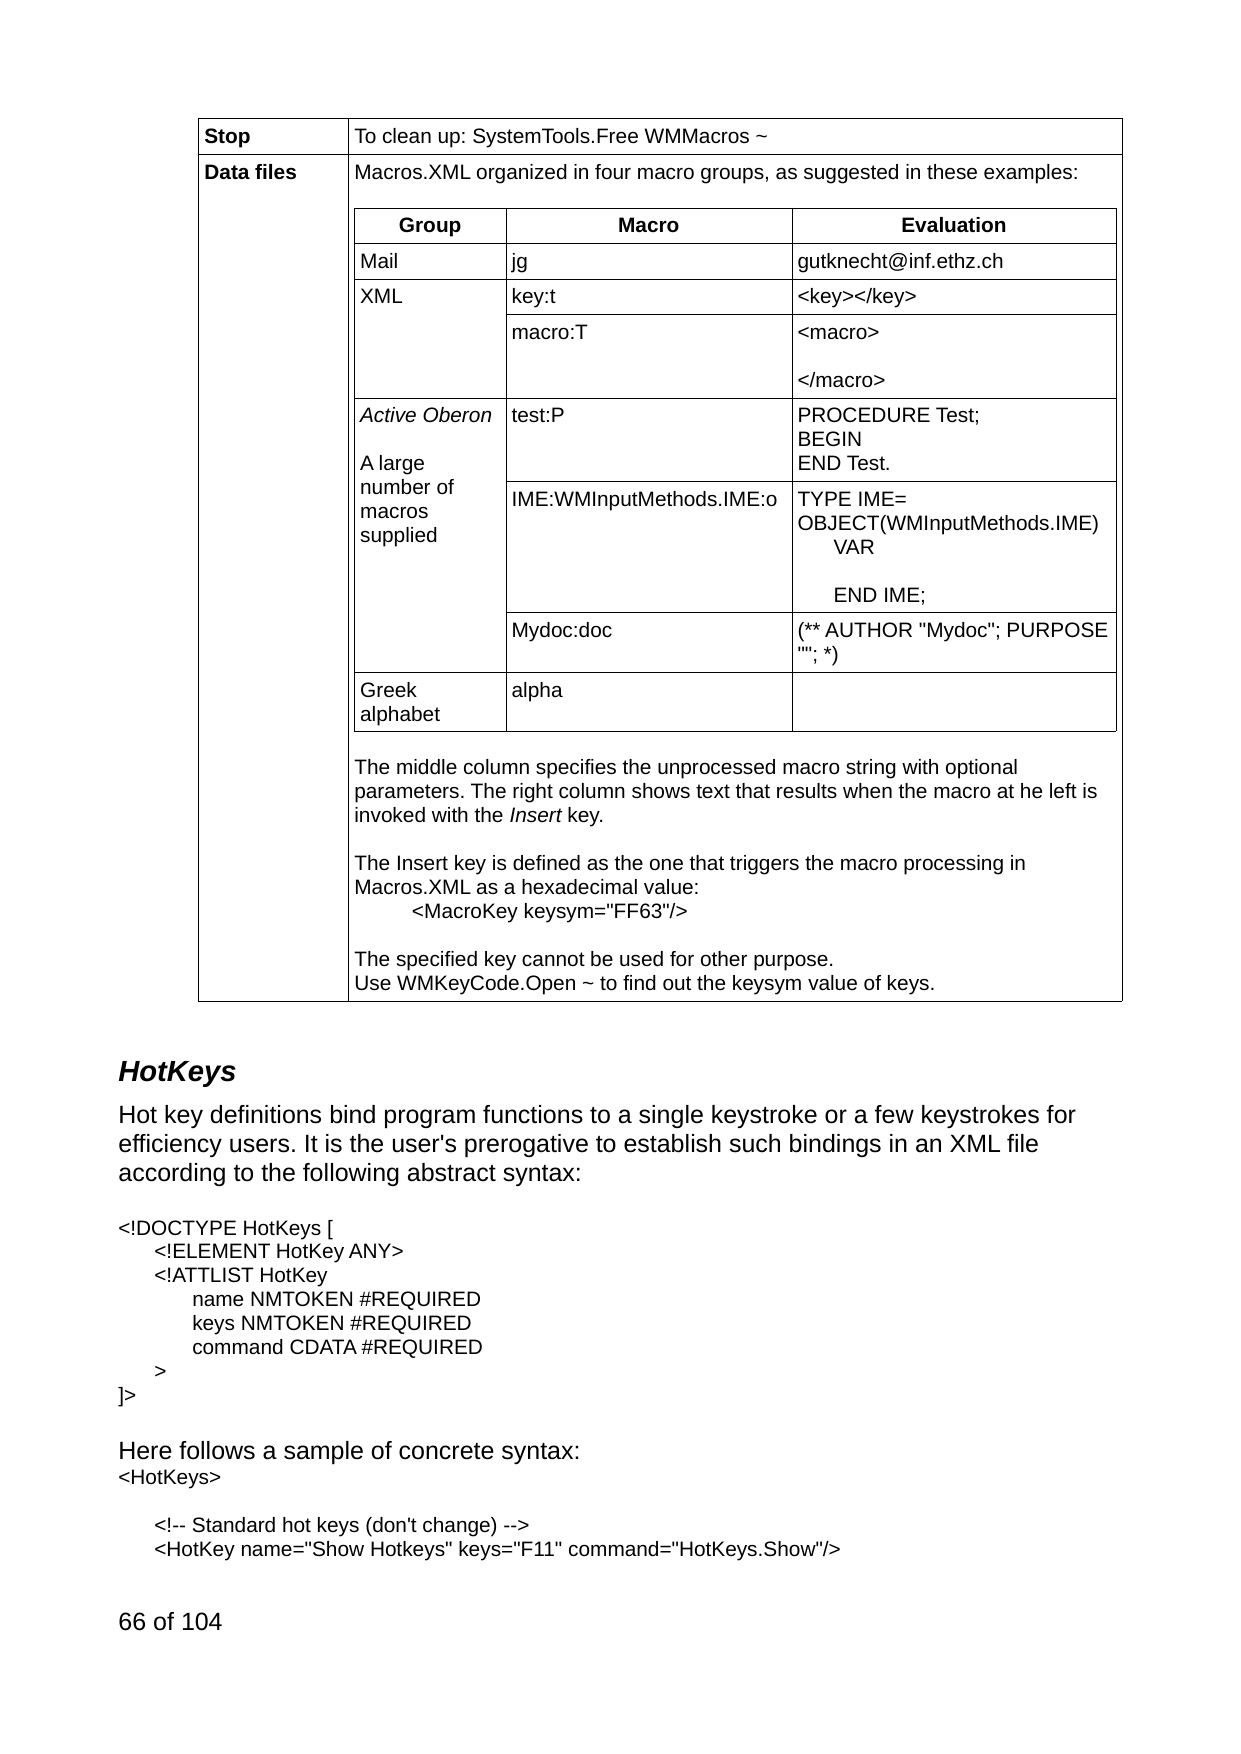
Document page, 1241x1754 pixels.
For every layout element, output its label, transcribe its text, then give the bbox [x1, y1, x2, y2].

text Here follows a sample of concrete syntax: [118, 1436, 1122, 1464]
table_header Evaluation [793, 209, 1116, 243]
table_cell (** AUTHOR "Mydoc"; PURPOSE ""; *) [793, 613, 1116, 672]
table_cell PROCEDURE Test; BEGIN END Test. [793, 399, 1116, 481]
table_header Group [355, 209, 506, 243]
table_cell <macro> </macro> [793, 315, 1116, 397]
table_cell <key></key> [793, 280, 1116, 314]
table_cell jg [507, 244, 792, 278]
table_cell Mail [355, 244, 506, 278]
table_cell test:P [507, 399, 792, 481]
table_header Macro [507, 209, 792, 243]
table_cell Greek alphabet [355, 673, 506, 731]
table_cell To clean up: SystemTools.Free WMMacros ~ [349, 119, 1122, 154]
text <HotKeys> <!-- Standard hot keys (don't change) --> <HotKey name="Show Hotkeys" keys="F11" command="HotKeys.Show"/> [118, 1464, 1122, 1560]
text <!DOCTYPE HotKeys [ <!ELEMENT HotKey ANY> <!ATTLIST HotKey name NMTOKEN #REQUIRED keys NMTOKEN #REQUIRED command CDATA #REQUIRED > ]> [118, 1215, 1122, 1407]
table_cell Data files [199, 155, 348, 1001]
table_cell TYPE IME= OBJECT(WMInputMethods.IME) VAR END IME; [793, 482, 1116, 612]
table_cell Macros.XML organized in four macro groups, as suggested in these examples: The middle column specifies the unprocessed macro string with optional parameters. The right column shows text that results when the macro at he left is invoked with the Insert key. The Insert key is defined as the one that triggers the macro processing in Macros.XML as a hexadecimal value: <MacroKey keysym="FF63"/> The specified key cannot be used for other purpose. Use WMKeyCode.Open ~ to find out the keysym value of keys. [349, 155, 1122, 1001]
table_cell Mydoc:doc [507, 613, 792, 672]
table_cell [793, 673, 1116, 731]
text Hot key definitions bind program functions to a single keystroke or a few keystrokes for efficiency users. It is the user's prerogative to establish such bindings in an XML file according to the following abstract syntax: [118, 1100, 1122, 1187]
table_cell gutknecht@inf.ethz.ch [793, 244, 1116, 278]
table_cell macro:T [507, 315, 792, 397]
subtitle HotKeys [118, 1054, 1122, 1088]
table_cell Stop [199, 119, 348, 154]
table_cell key:t [507, 280, 792, 314]
table_cell Active Oberon A large number of macros supplied [355, 399, 506, 672]
table_cell IME:WMInputMethods.IME:o [507, 482, 792, 612]
table_cell alpha [507, 673, 792, 731]
table_cell XML [355, 280, 506, 397]
